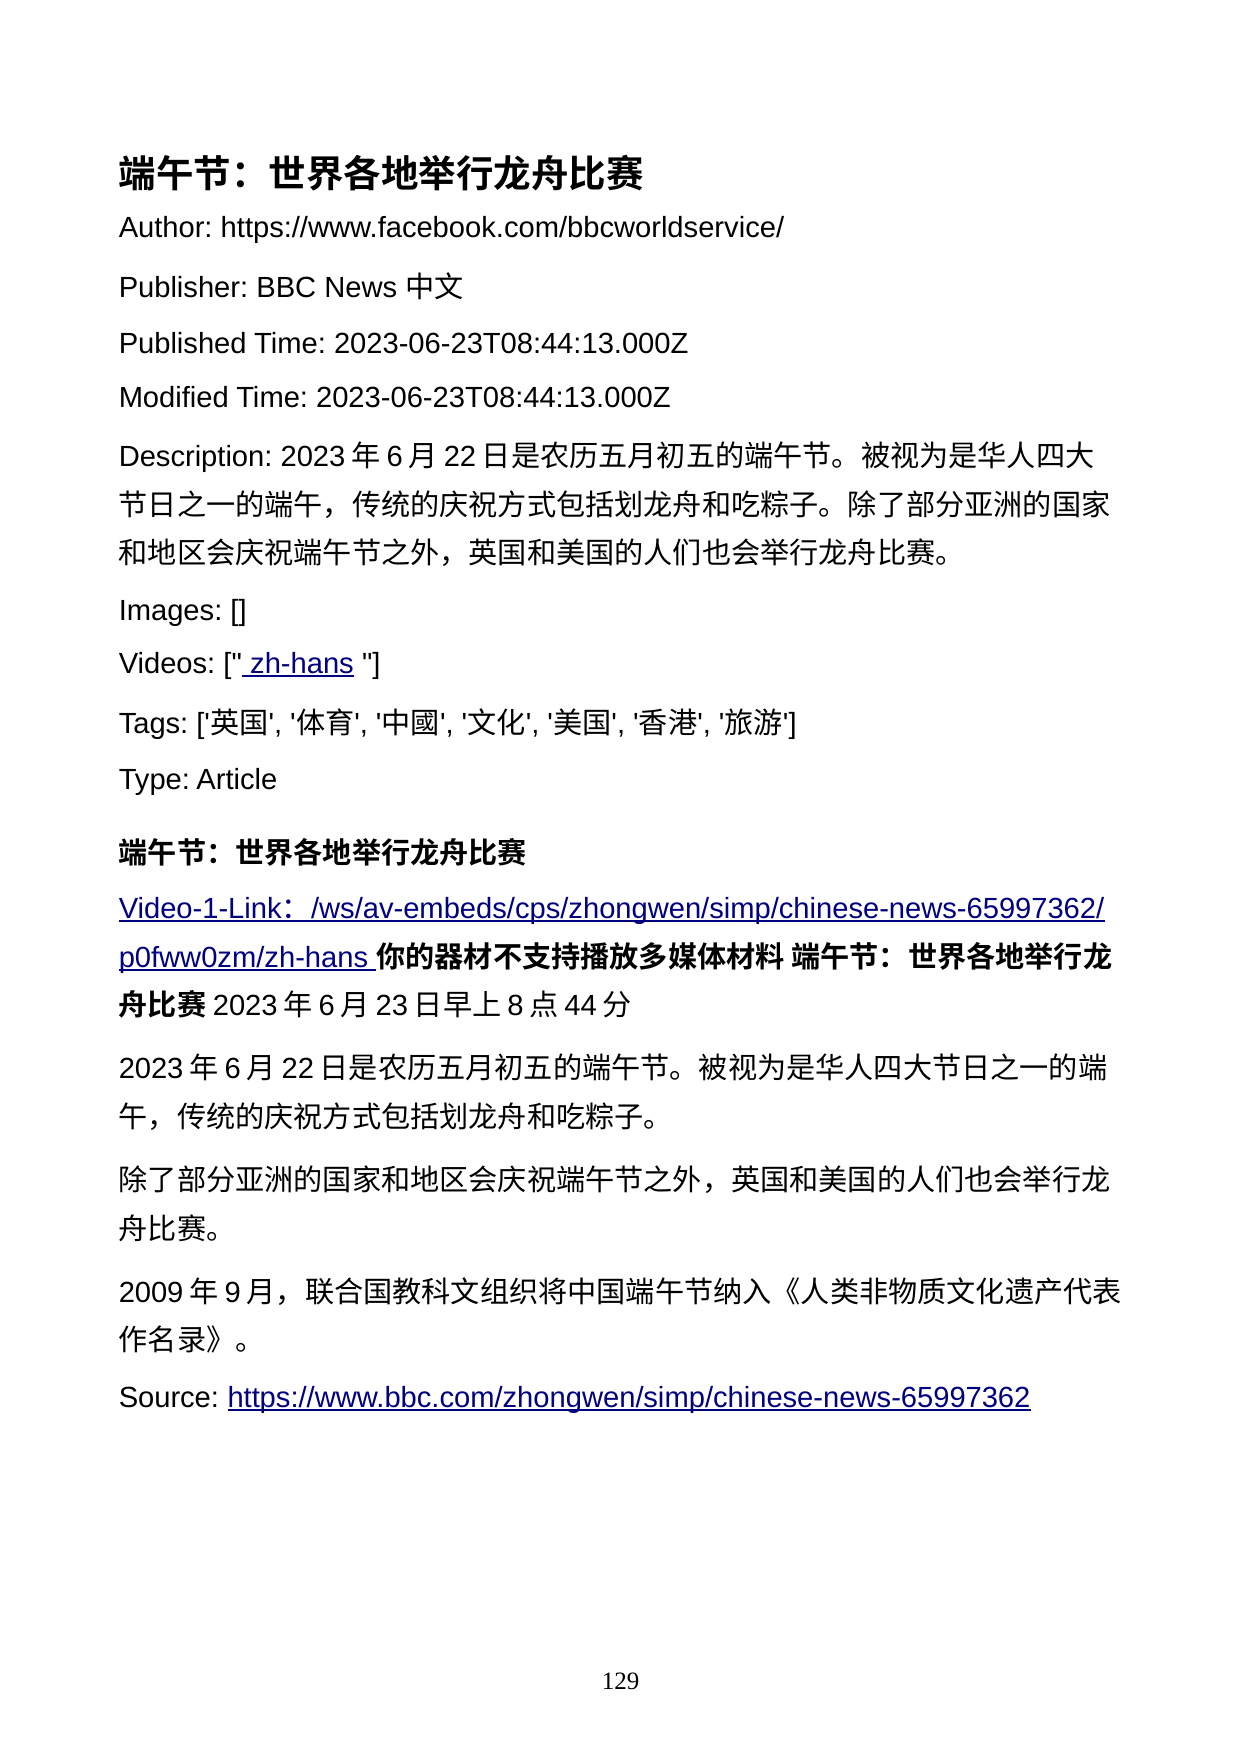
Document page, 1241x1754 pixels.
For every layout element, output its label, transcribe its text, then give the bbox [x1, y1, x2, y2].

text 除了部分亚洲的国家和地区会庆祝端午节之外，英国和美国的人们也会举行龙舟比赛。 [118, 1157, 1122, 1248]
text Publisher: BBC News 中文 [118, 263, 1122, 306]
text Modified Time: 2023-06-23T08:44:13.000Z [118, 380, 1122, 413]
text Author: https://www.facebook.com/bbcworldservice/ [118, 210, 1122, 244]
text Source: https://www.bbc.com/zhongwen/simp/chinese-news-65997362 [118, 1380, 1122, 1414]
text Video-1-Link：/ws/av-embeds/cps/zhongwen/simp/chinese-news-65997362/p0fww0zm/zh-hans 你的器材不支持播放多媒体材料 端午节：世界各地举行龙舟比赛 2023年6月23日早上8点44分 [118, 885, 1122, 1024]
text Published Time: 2023-06-23T08:44:13.000Z [118, 327, 1122, 360]
subtitle 端午节：世界各地举行龙舟比赛 [118, 830, 1122, 872]
subtitle 端午节：世界各地举行龙舟比赛 [118, 143, 1122, 198]
text Description: 2023年6月22日是农历五月初五的端午节。被视为是华人四大节日之一的端午，传统的庆祝方式包括划龙舟和吃粽子。除了部分亚洲的国家和地区会庆祝端午节之外，英国和美国的人们也会举行龙舟比赛。 [118, 433, 1122, 572]
text 2009年9月，联合国教科文组织将中国端午节纳入《人类非物质文化遗产代表作名录》。 [118, 1268, 1122, 1359]
text Images: [] [118, 593, 1122, 627]
text Videos: [" zh-hans "] [118, 646, 1122, 680]
text Type: Article [118, 762, 1122, 796]
text 2023年6月22日是农历五月初五的端午节。被视为是华人四大节日之一的端午，传统的庆祝方式包括划龙舟和吃粽子。 [118, 1045, 1122, 1136]
text Tags: ['英国', '体育', '中國', '文化', '美国', '香港', '旅游'] [118, 699, 1122, 742]
